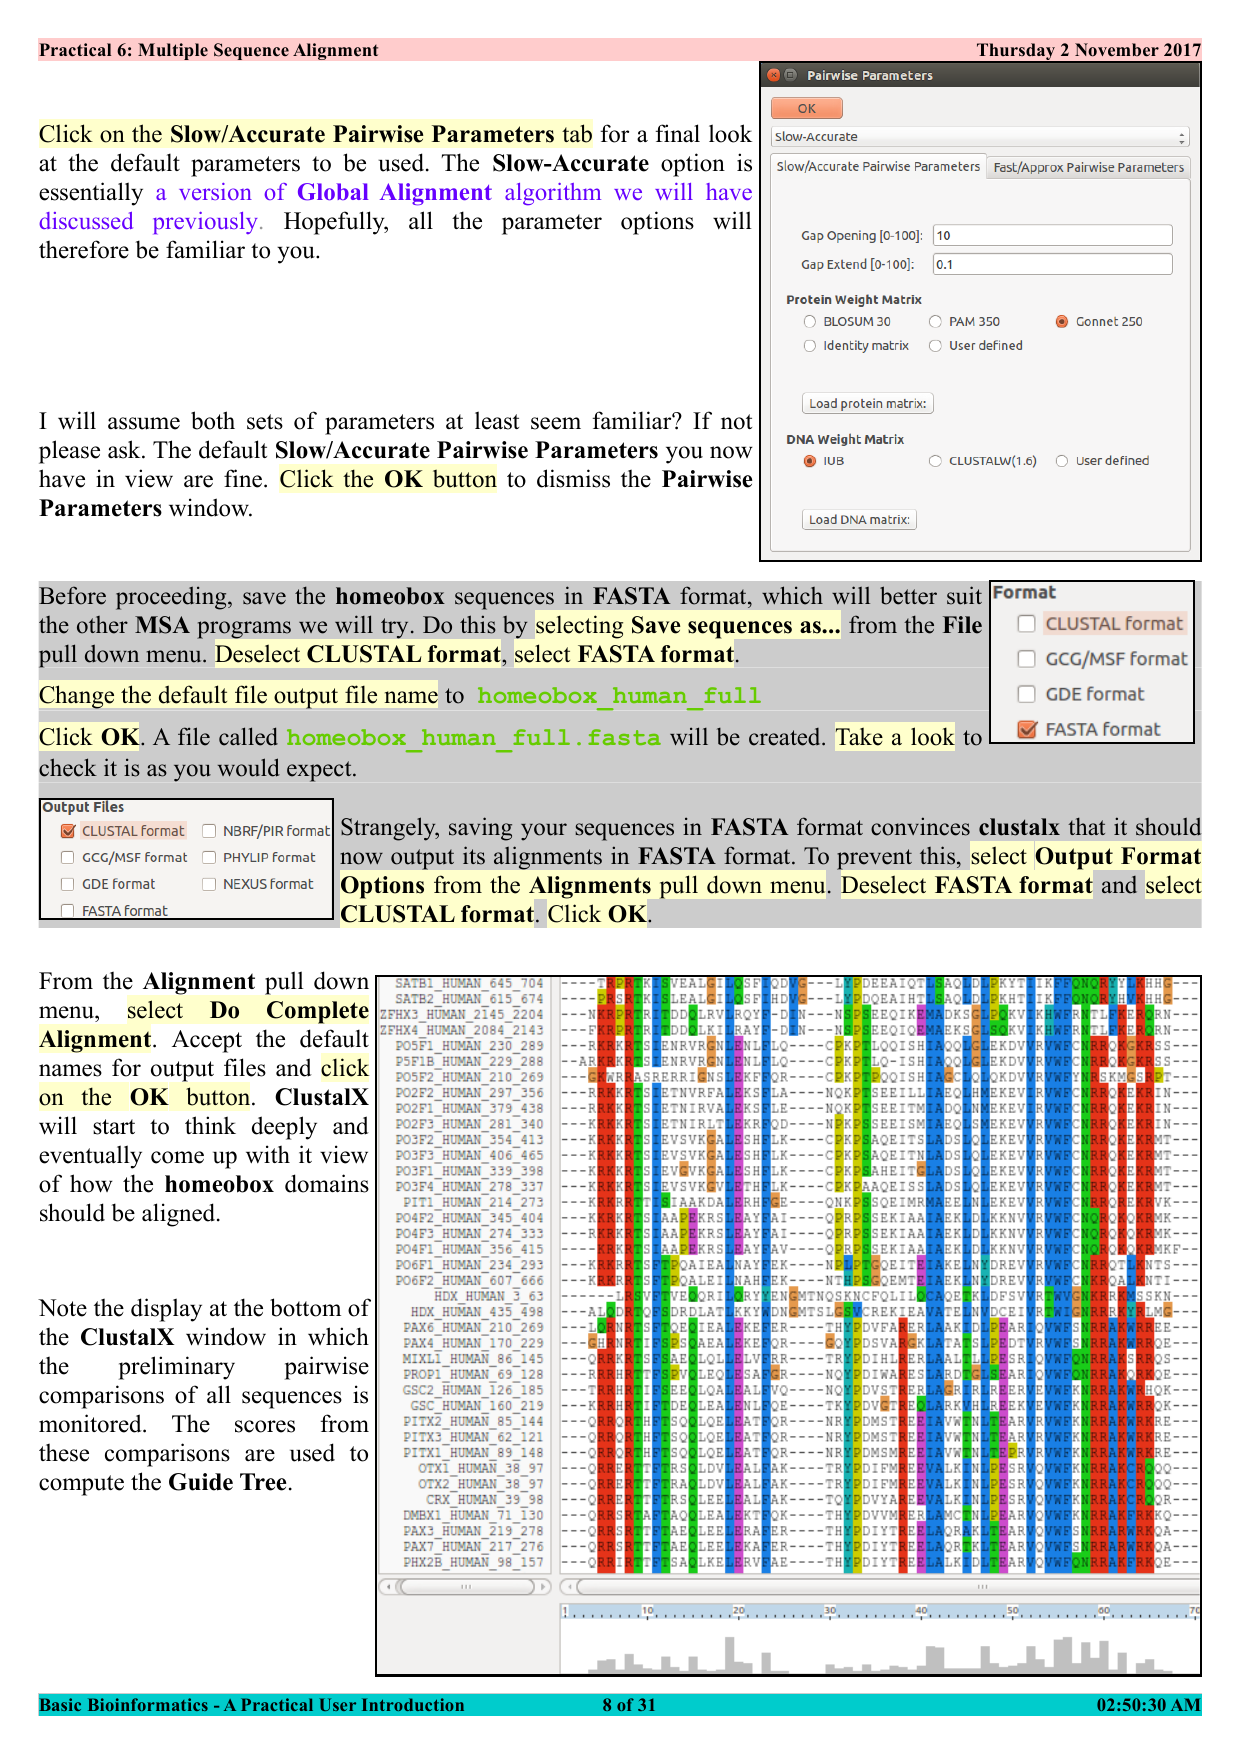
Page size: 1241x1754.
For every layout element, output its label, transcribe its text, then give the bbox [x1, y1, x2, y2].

text Change the default file output file name to homeobox_human_full [38, 679, 989, 711]
picture [991, 582, 1193, 742]
text Click OK. A file called homeobox_human_full.fasta will be created. Take a look to check it is as you would expect. [38, 722, 1202, 782]
text I will assume both sets of parameters at least seem familiar? If not please ask. The default Slow/Accurate Pairwise Parameters you now have in view are fine. Click the OK button to dismiss the Pairwise Parameters window. [38, 406, 759, 522]
text Note the display at the bottom of the ClustalX window in which the preliminary pairwise comparisons of all sequences is monitored. The scores from these comparisons are used to compute the Guide Tree. [38, 1292, 375, 1496]
picture [41, 800, 332, 918]
text Before proceeding, save the homeobox sequences in FASTA format, which will better suit the other MSA programs we will try. Do this by selecting Save sequences as... from the File pull down menu. Deselect CLUSTAL format, select FASTA format. [38, 581, 989, 668]
text Strangely, saving your sequences in FASTA format convinces clustalx that it should now output its alignments in FASTA format. To prevent this, select Output Format Options from the Alignments pull down menu. Deselect FASTA format and select CLUSTAL format. Click OK. [38, 799, 1202, 928]
text Click on the Slow/Accurate Pairwise Parameters tab for a final look at the default parameters to be used. The Slow-Accurate option is essentially a version of Global Alignment algorithm we will have discussed previously. Hopefully, all the parameter options will therefore be familiar to you. [38, 119, 759, 264]
text From the Alignment pull down menu, select Do Complete Alignment. Accept the default names for output files and click on the OK button. ClustalX will start to think deeply and eventually come up with it view of how the homeobox domains should be aligned. [38, 966, 1202, 1227]
picture [377, 977, 1200, 1674]
picture [761, 63, 1200, 560]
